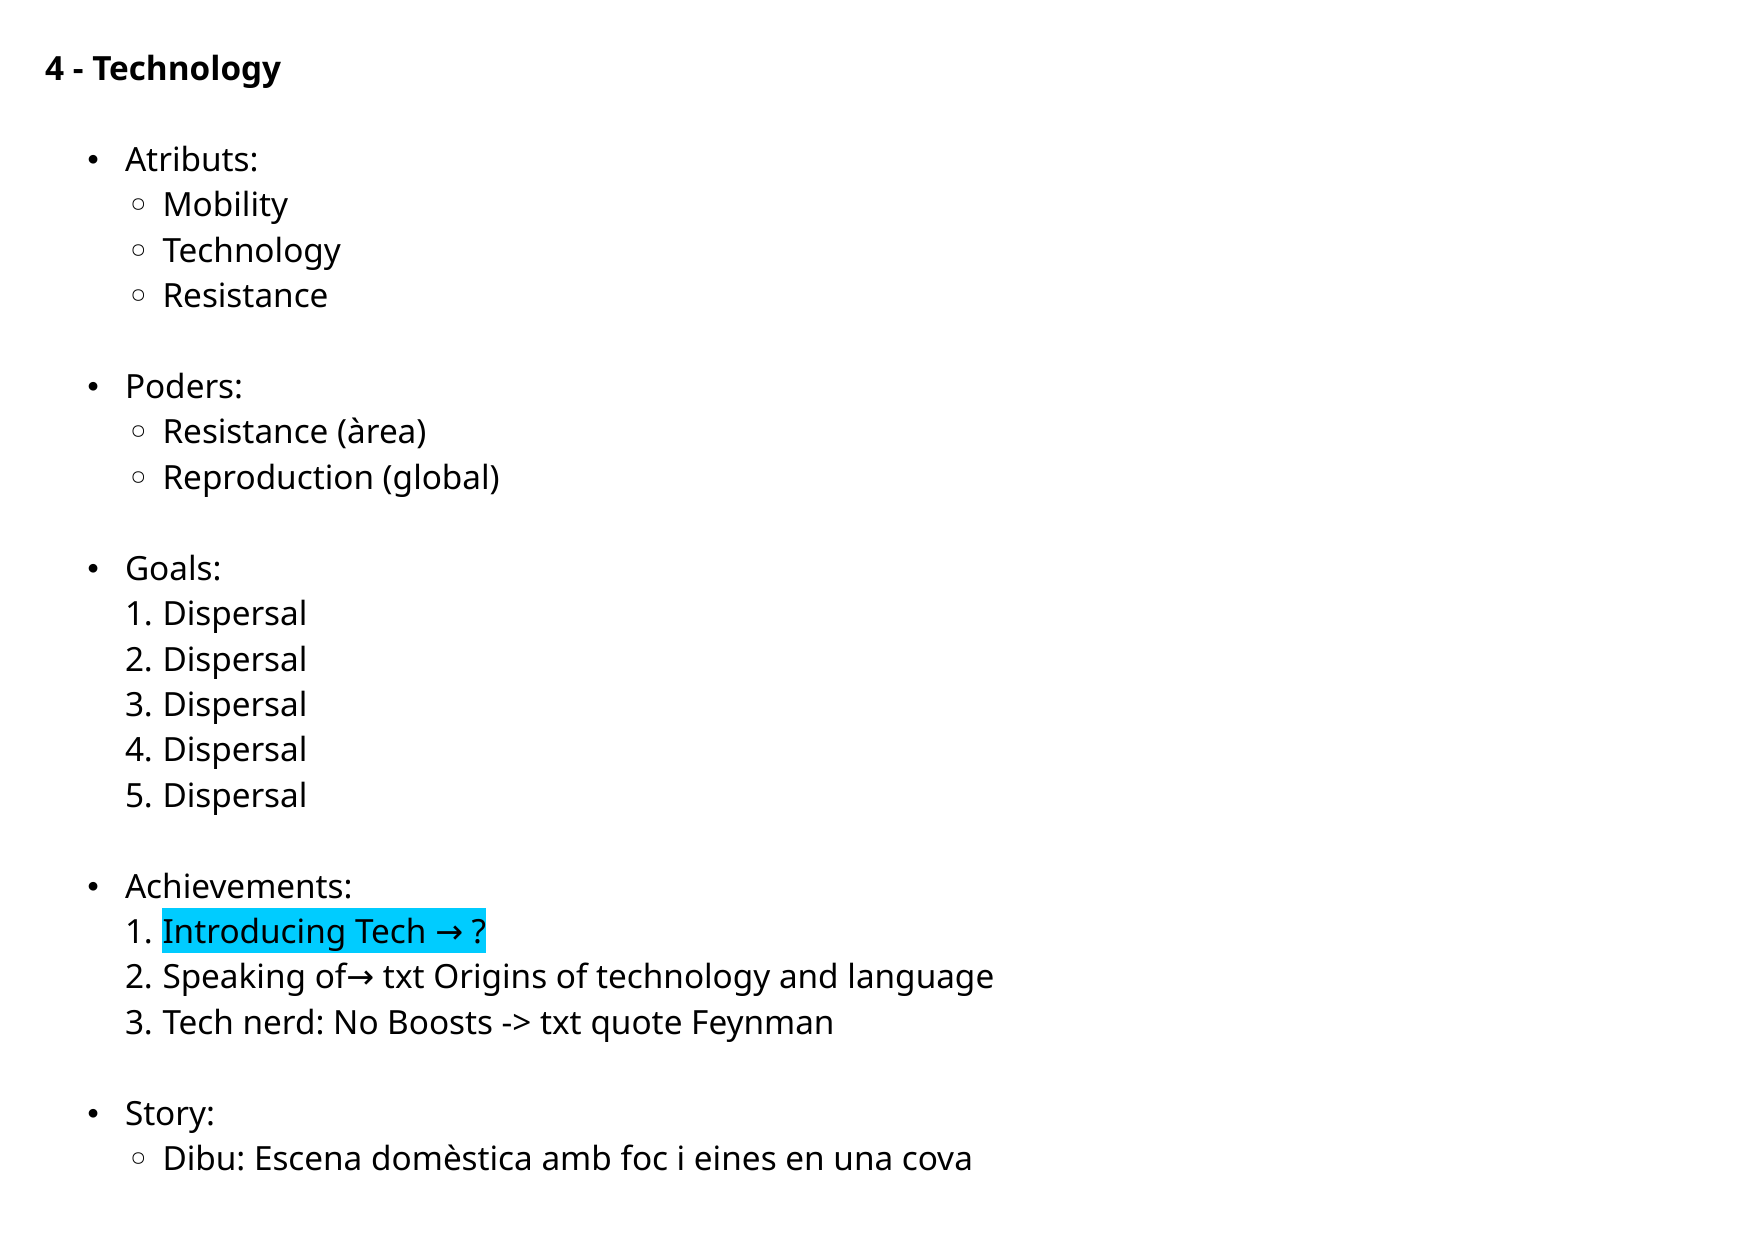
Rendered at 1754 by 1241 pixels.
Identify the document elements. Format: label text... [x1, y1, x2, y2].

list Introducing Tech → ? [125, 908, 1709, 953]
list Mobility [125, 181, 1709, 227]
text 4 - Technology [45, 45, 1709, 90]
list Speaking of→ txt Origins of technology and language [125, 953, 1709, 999]
list Achievements: [87, 862, 1709, 908]
list Dispersal [125, 635, 1709, 681]
list Technology [125, 227, 1709, 272]
list Tech nerd: No Boosts -> txt quote Feynman [125, 999, 1709, 1044]
list Dispersal [125, 726, 1709, 772]
list Dibu: Escena domèstica amb foc i eines en una cova [125, 1135, 1709, 1180]
list Story: [87, 1089, 1709, 1135]
list Dispersal [125, 681, 1709, 726]
list Reproduction (global) [125, 454, 1709, 499]
list Resistance (àrea) [125, 408, 1709, 454]
list Dispersal [125, 590, 1709, 635]
list Goals: [87, 544, 1709, 590]
list Poders: [87, 363, 1709, 408]
list Resistance [125, 272, 1709, 317]
list Dispersal [125, 772, 1709, 817]
list Atributs: [87, 136, 1709, 181]
